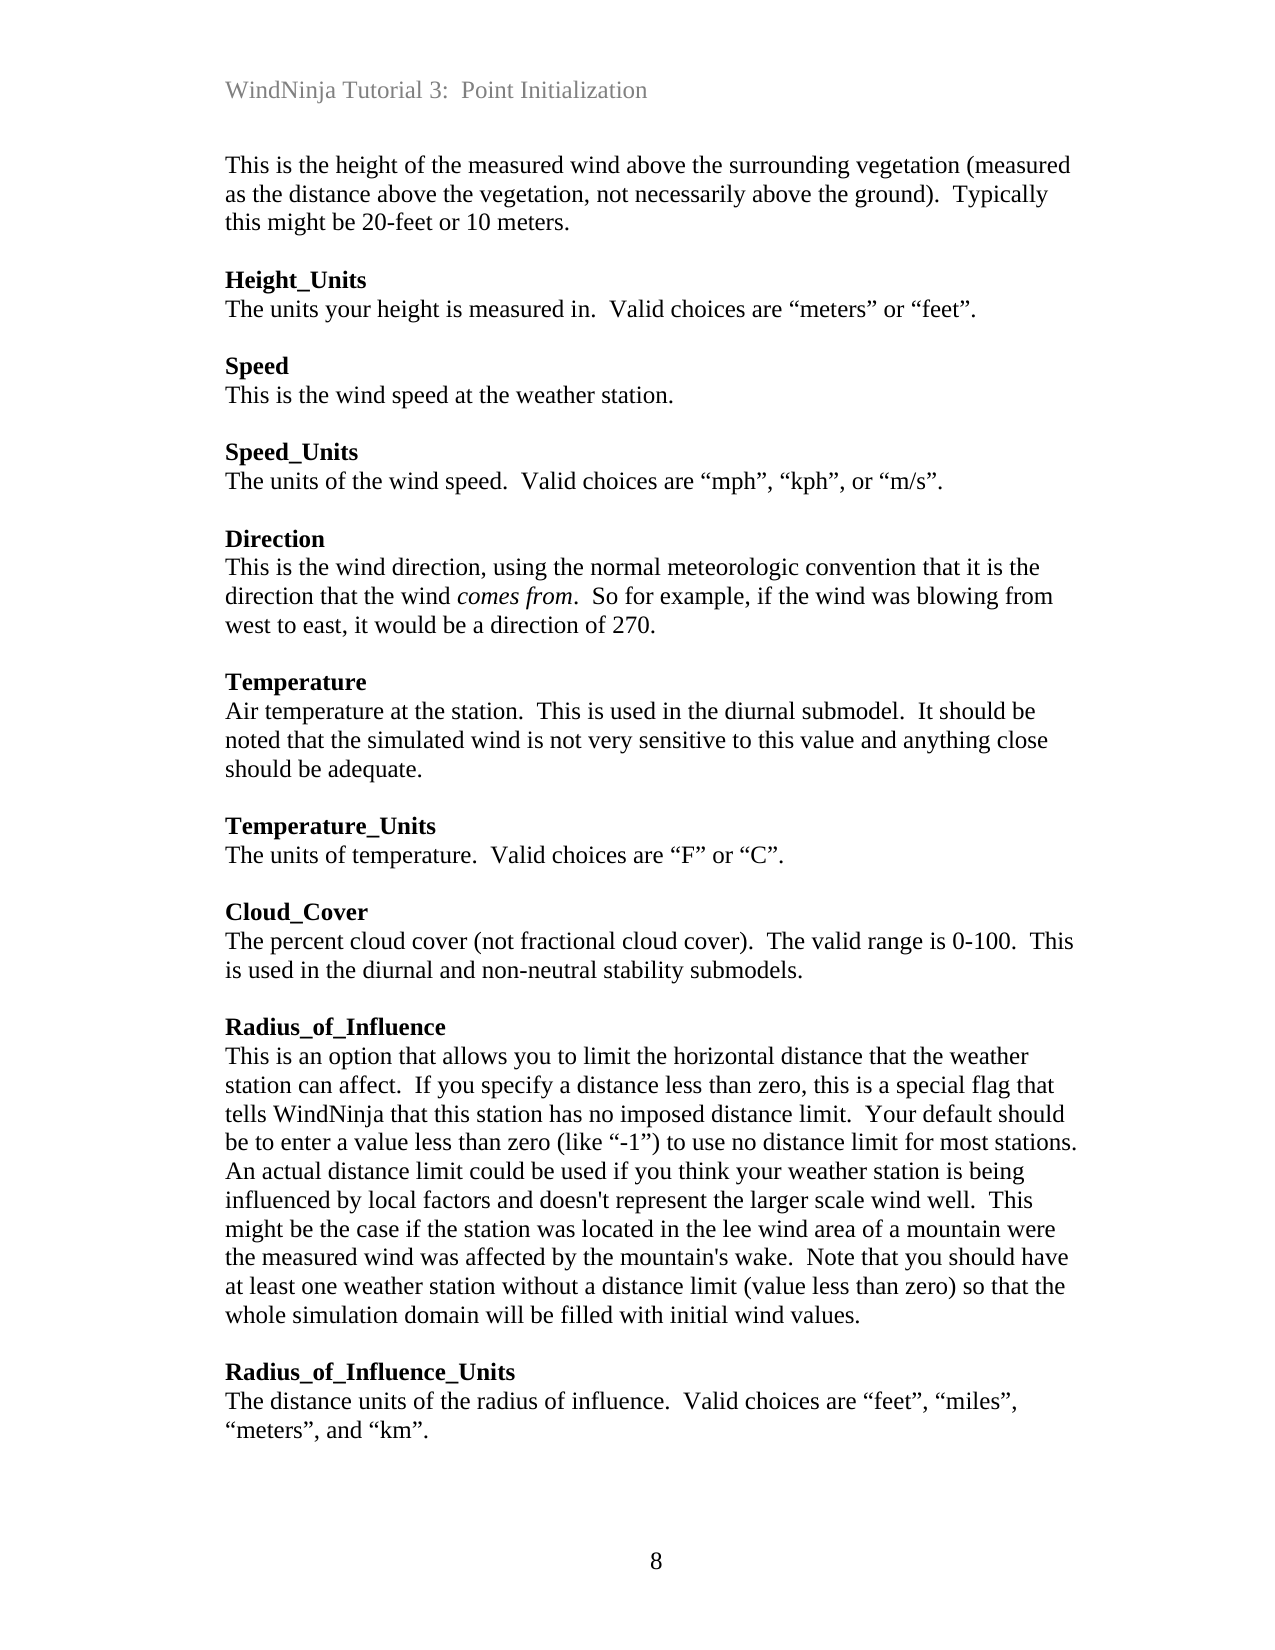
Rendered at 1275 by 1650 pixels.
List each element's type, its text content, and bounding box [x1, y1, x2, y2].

text This is the wind direction, using the normal meteorologic convention that it is the direction that the wind comes from. So for example, if the wind was blowing from west to east, it would be a direction of 270. [225, 552, 1087, 639]
text Radius_of_Influence_Units [225, 1357, 1087, 1386]
text The units of the wind speed. Valid choices are “mph”, “kph”, or “m/s”. [225, 466, 1087, 495]
text Speed [225, 351, 1087, 380]
text The units your height is measured in. Valid choices are “meters” or “feet”. [225, 294, 1087, 322]
text The distance units of the radius of influence. Valid choices are “feet”, “miles”, “meters”, and “km”. [225, 1386, 1087, 1444]
text Radius_of_Influence [225, 1012, 1087, 1041]
text Direction [225, 524, 1087, 552]
text This is an option that allows you to limit the horizontal distance that the weather station can affect. If you specify a distance less than zero, this is a special flag that tells WindNinja that this station has no imposed distance limit. Your default should be to enter a value less than zero (like “-1”) to use no distance limit for most stations. An actual distance limit could be used if you think your weather station is being influenced by local factors and doesn't represent the larger scale wind well. This might be the case if the station was located in the lee wind area of a mountain were the measured wind was affected by the mountain's wake. Note that you should have at least one weather station without a distance limit (value less than zero) so that the whole simulation domain will be filled with initial wind values. [225, 1041, 1087, 1329]
text Temperature_Units [225, 811, 1087, 840]
text Height_Units [225, 265, 1087, 294]
text Air temperature at the station. This is used in the diurnal submodel. It should be noted that the simulated wind is not very sensitive to this value and anything close should be adequate. [225, 696, 1087, 782]
text This is the height of the measured wind above the surrounding vegetation (measured as the distance above the vegetation, not necessarily above the ground). Typically this might be 20-feet or 10 meters. [225, 150, 1087, 236]
text Temperature [225, 667, 1087, 696]
text This is the wind speed at the weather station. [225, 380, 1087, 409]
text Speed_Units [225, 437, 1087, 466]
text Cloud_Cover [225, 897, 1087, 926]
text The units of temperature. Valid choices are “F” or “C”. [225, 840, 1087, 869]
text The percent cloud cover (not fractional cloud cover). The valid range is 0-100. This is used in the diurnal and non-neutral stability submodels. [225, 926, 1087, 984]
